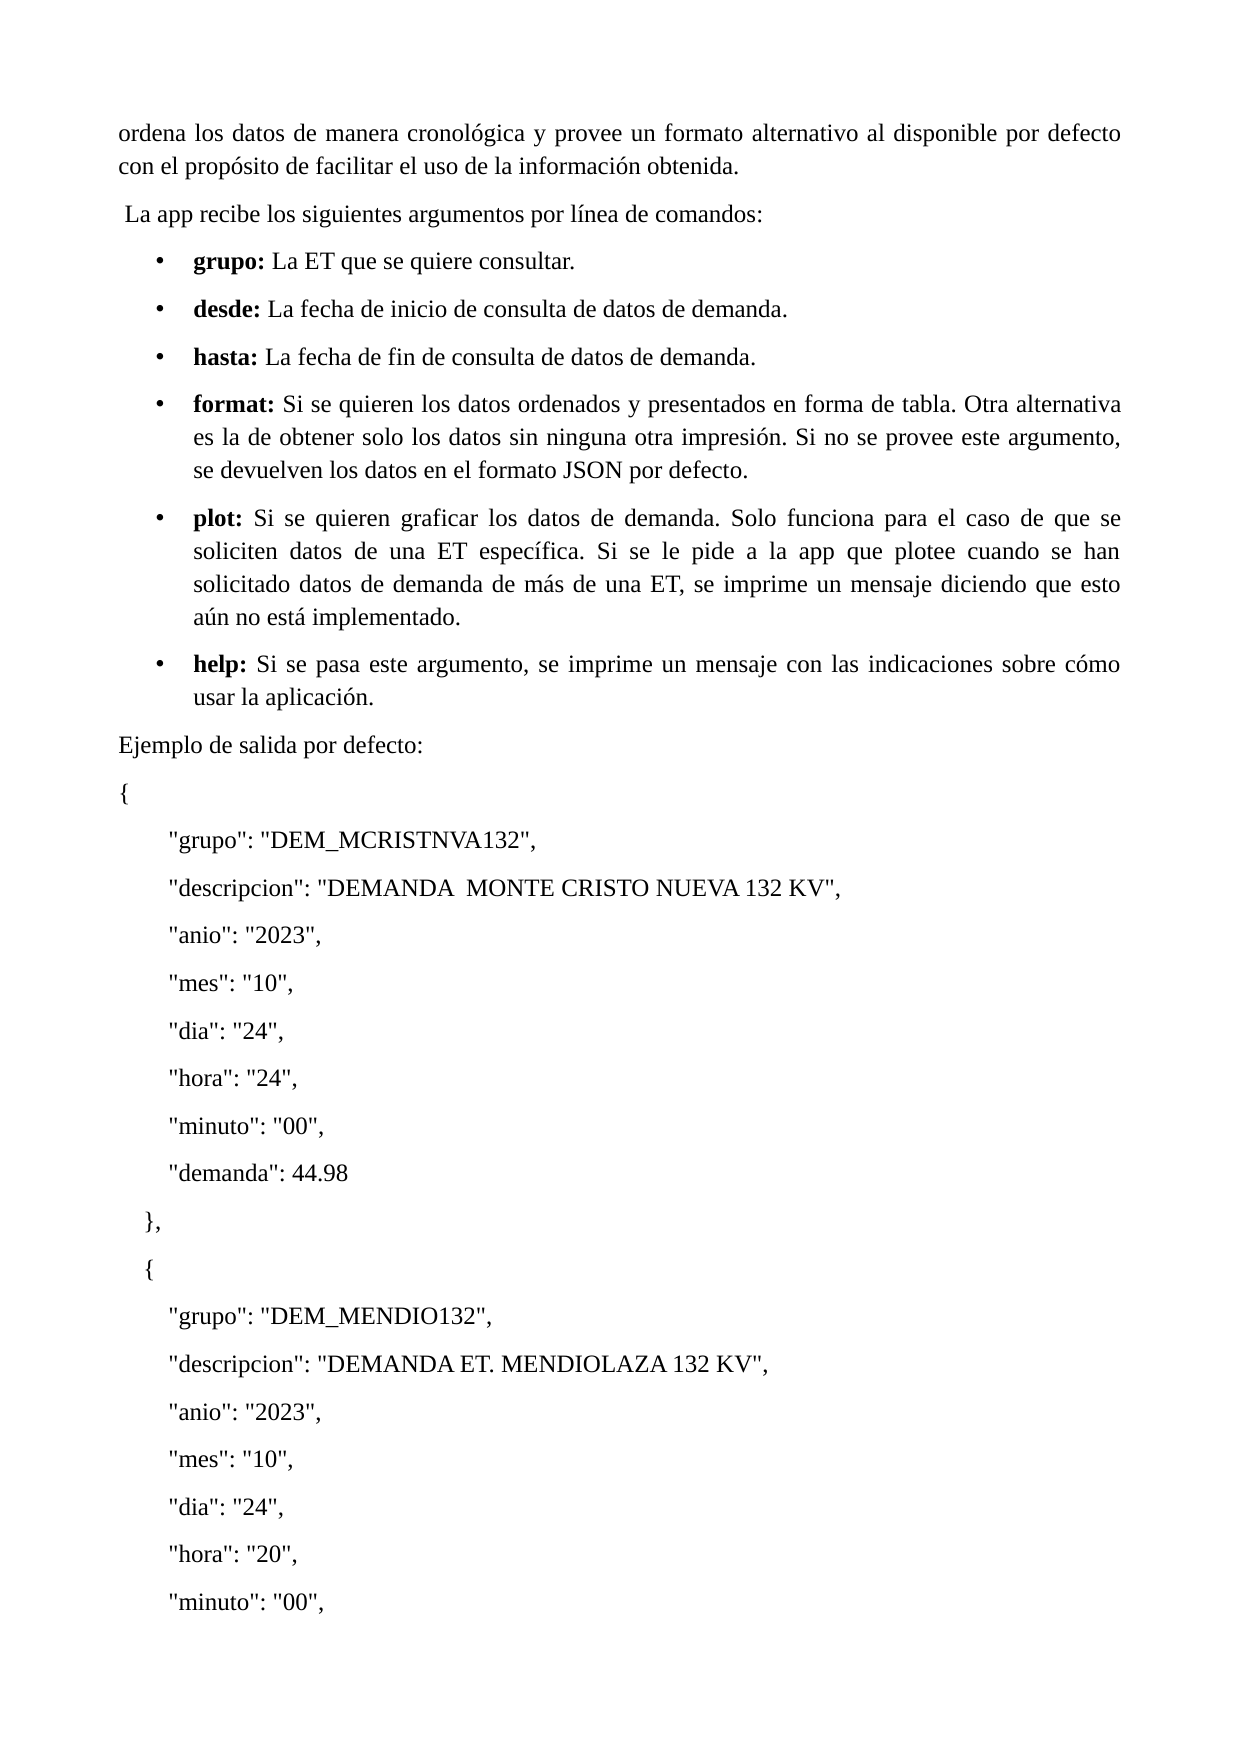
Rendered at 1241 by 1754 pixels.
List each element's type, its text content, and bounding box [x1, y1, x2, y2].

text La app recibe los siguientes argumentos por línea de comandos: [118, 199, 1122, 227]
text "grupo": "DEM_MENDIO132", [118, 1301, 1122, 1330]
text "descripcion": "DEMANDA MONTE CRISTO NUEVA 132 KV", [118, 873, 1122, 902]
text "anio": "2023", [118, 921, 1122, 949]
text Ejemplo de salida por defecto: [118, 730, 1122, 759]
list plot: Si se quieren graficar los datos de demanda. Solo funciona para el caso de que se soliciten datos de una ET específica. Si se le pide a la app que plotee cuando se han solicitado datos de demanda de más de una ET, se imprime un mensaje diciendo que esto aún no está implementado. [156, 503, 1122, 631]
text "demanda": 44.98 [118, 1158, 1122, 1187]
list hasta: La fecha de fin de consulta de datos de demanda. [156, 342, 1122, 370]
list grupo: La ET que se quiere consultar. [156, 246, 1122, 275]
list help: Si se pasa este argumento, se imprime un mensaje con las indicaciones sobre cómo usar la aplicación. [156, 649, 1122, 711]
text "hora": "24", [118, 1063, 1122, 1092]
text }, [118, 1206, 1122, 1235]
text "minuto": "00", [118, 1587, 1122, 1616]
text "grupo": "DEM_MCRISTNVA132", [118, 825, 1122, 854]
text ordena los datos de manera cronológica y provee un formato alternativo al disponible por defecto con el propósito de facilitar el uso de la información obtenida. [118, 118, 1122, 180]
list desde: La fecha de inicio de consulta de datos de demanda. [156, 294, 1122, 323]
text "mes": "10", [118, 1444, 1122, 1473]
text { [118, 778, 1122, 806]
text "mes": "10", [118, 968, 1122, 997]
text "dia": "24", [118, 1016, 1122, 1044]
text "minuto": "00", [118, 1111, 1122, 1140]
text "descripcion": "DEMANDA ET. MENDIOLAZA 132 KV", [118, 1349, 1122, 1378]
text { [118, 1254, 1122, 1282]
text "anio": "2023", [118, 1397, 1122, 1425]
list format: Si se quieren los datos ordenados y presentados en forma de tabla. Otra alternativa es la de obtener solo los datos sin ninguna otra impresión. Si no se provee este argumento, se devuelven los datos en el formato JSON por defecto. [156, 389, 1122, 484]
text "dia": "24", [118, 1492, 1122, 1521]
text "hora": "20", [118, 1539, 1122, 1568]
